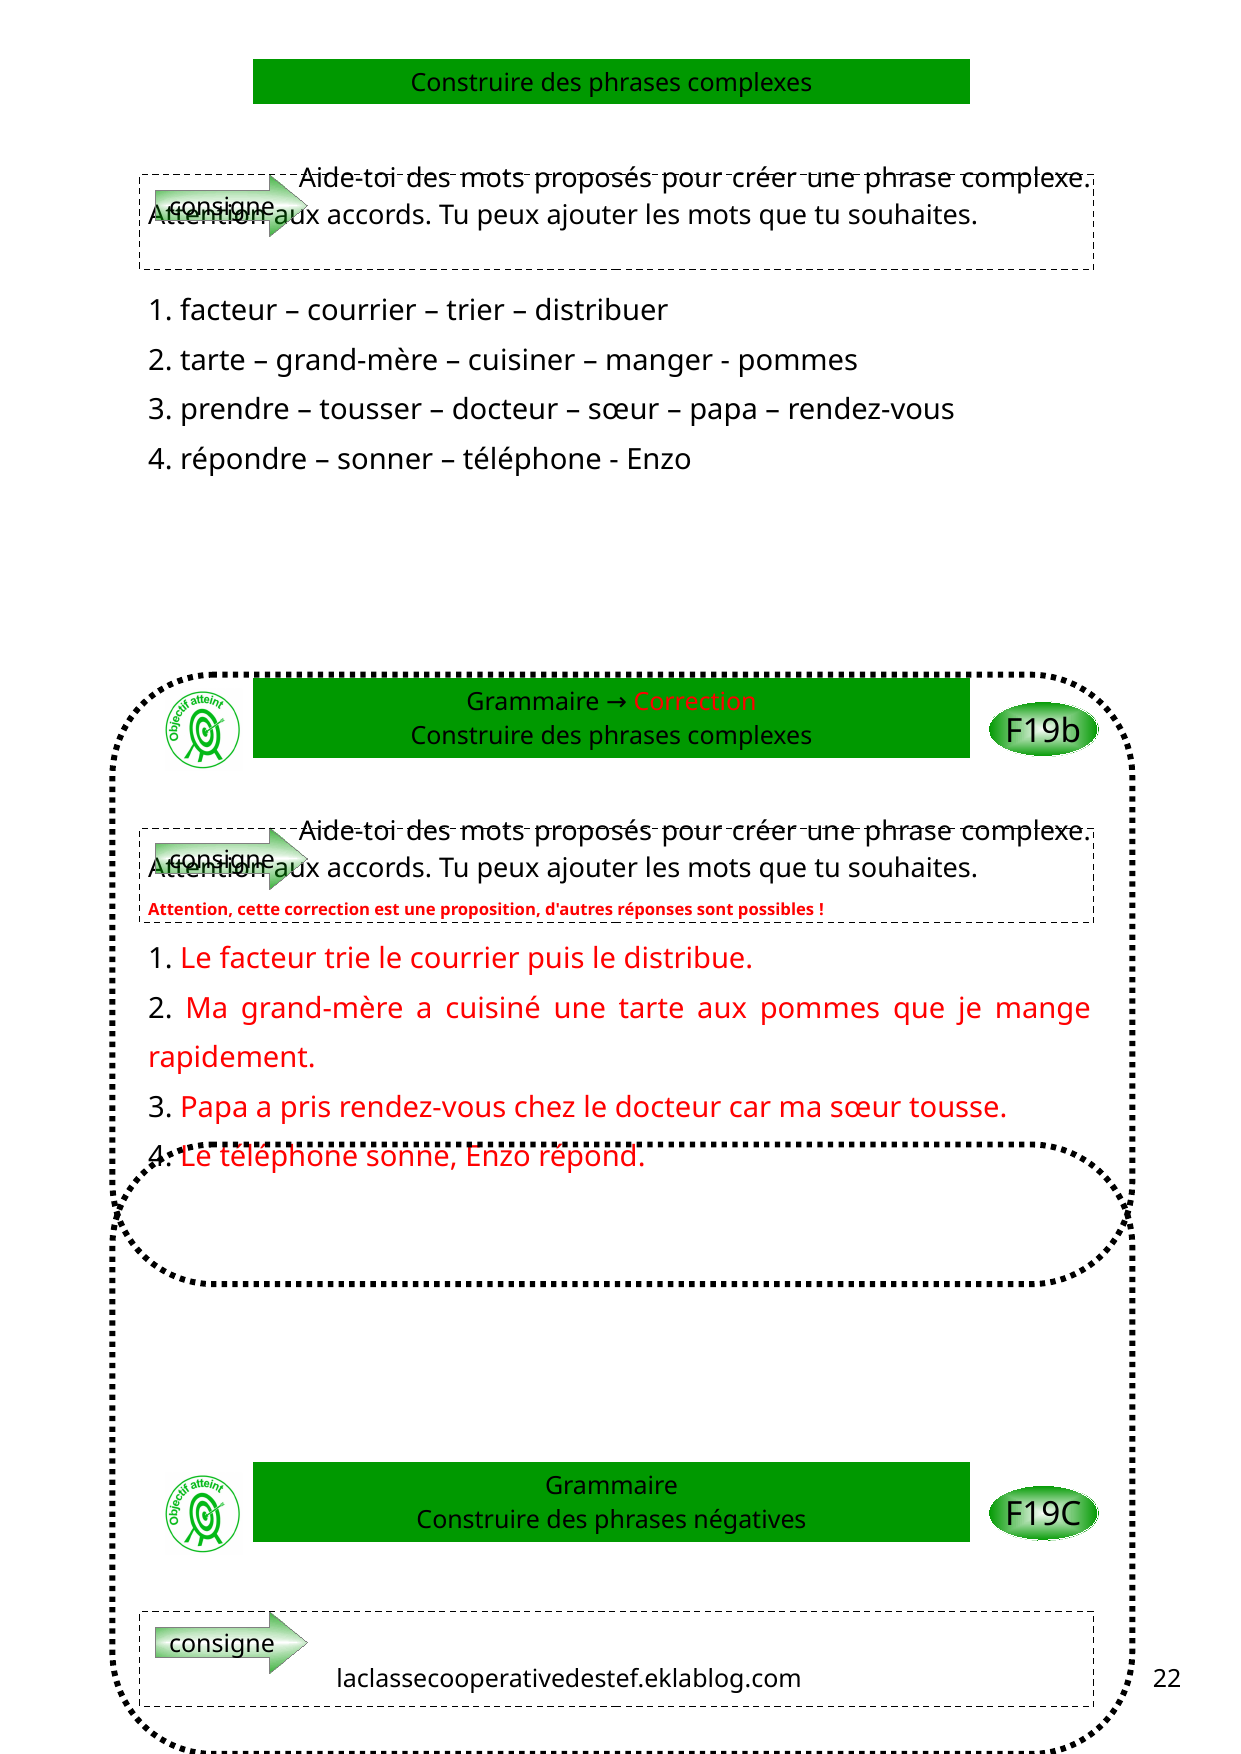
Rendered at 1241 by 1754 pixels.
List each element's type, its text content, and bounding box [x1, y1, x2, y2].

table_cell [59, 891, 101, 932]
table_cell 1. Le facteur trie le courrier puis le distribue. 2. Ma grand-mère a cuisiné une tarte aux pommes que je mange rapidement. 3. Papa a pris rendez-vous chez le docteur car ma sœur tousse. 4. Le téléphone sonne, Enzo répond. [142, 932, 1098, 1181]
table_cell [1139, 758, 1181, 803]
table_cell [1139, 105, 1181, 150]
table_header [1139, 1434, 1181, 1462]
table_header [970, 650, 1098, 678]
table_cell [101, 891, 142, 932]
table_cell [1098, 150, 1139, 238]
table_cell [253, 1542, 970, 1587]
table_cell [142, 758, 252, 803]
table_cell [59, 1181, 101, 1232]
table_cell [1139, 678, 1181, 758]
table_header [142, 1434, 252, 1462]
table_cell [1139, 150, 1181, 238]
table_cell [1139, 284, 1181, 483]
table_cell [59, 932, 101, 1181]
table_cell [243, 1473, 252, 1542]
table_cell [970, 678, 1098, 758]
table_cell [1139, 803, 1181, 891]
table_cell [101, 1462, 142, 1542]
table_cell [248, 484, 991, 535]
table_cell [59, 105, 101, 150]
table_header [59, 1434, 101, 1462]
table_cell Aide-toi des mots proposés pour créer une phrase complexe. Attention aux accords. Tu peux ajouter les mots que tu souhaites. [142, 150, 1098, 238]
table_cell [1098, 1181, 1139, 1232]
table_cell [59, 803, 101, 891]
table_cell [142, 238, 1098, 284]
table_cell [101, 284, 142, 483]
table_cell [142, 678, 252, 758]
table_cell [1098, 803, 1139, 891]
table_cell [1139, 1462, 1181, 1542]
table_cell [1139, 1542, 1181, 1587]
table_cell [1098, 932, 1139, 1181]
table_header [1098, 650, 1139, 678]
table_cell [970, 758, 1098, 803]
table_header [142, 650, 252, 678]
table_cell [59, 1462, 101, 1542]
table_cell [59, 284, 101, 483]
picture [164, 688, 243, 771]
table_cell [1098, 891, 1139, 932]
table_cell [142, 1181, 248, 1232]
table_header [101, 650, 142, 678]
table_cell Construire des phrases complexes [253, 59, 970, 104]
table_header [59, 650, 101, 678]
table_cell [1098, 758, 1139, 803]
table_cell [101, 758, 142, 803]
table_cell 1. facteur – courrier – trier – distribuer 2. tarte – grand-mère – cuisiner – manger - pommes 3. prendre – tousser – docteur – sœur – papa – rendez-vous 4. répondre – sonner – téléphone - Enzo [142, 284, 1098, 483]
table_cell [991, 1181, 1098, 1232]
table_cell [1139, 238, 1181, 284]
table_cell [970, 1462, 1098, 1542]
table_cell [1098, 678, 1139, 758]
table_cell [101, 803, 142, 891]
table_cell [101, 1181, 142, 1232]
table_cell [1139, 484, 1181, 535]
table_cell [59, 678, 101, 758]
table_cell [253, 758, 970, 803]
table_cell [1139, 932, 1181, 1181]
table_cell [1098, 105, 1139, 150]
table_cell [253, 105, 970, 150]
table_cell [1098, 238, 1139, 284]
table_cell [1139, 1181, 1181, 1232]
table_cell [101, 150, 142, 238]
table_cell [59, 484, 101, 535]
table_cell [1098, 1542, 1139, 1587]
table_cell [142, 1462, 252, 1472]
table_cell Attention, cette correction est une proposition, d'autres réponses sont possibles ! [142, 891, 1098, 932]
table_cell [59, 758, 101, 803]
table_cell [59, 1542, 101, 1587]
table_cell [101, 1542, 142, 1587]
table_cell [991, 484, 1098, 535]
table_cell [101, 105, 142, 150]
table_cell [101, 238, 142, 284]
table_cell [142, 59, 252, 104]
table_cell [101, 678, 142, 758]
table_cell [101, 59, 142, 104]
table_header [1139, 650, 1181, 678]
table_cell [970, 105, 1098, 150]
table_cell [59, 238, 101, 284]
table_header [970, 1434, 1098, 1462]
table_cell [970, 1542, 1098, 1587]
picture [164, 1472, 243, 1555]
table_cell [1139, 59, 1181, 104]
table_cell [59, 150, 101, 238]
table_cell [248, 1181, 991, 1232]
table_cell [970, 59, 1098, 104]
table_cell [178, 851, 304, 863]
table_cell Aide-toi des mots proposés pour créer une phrase complexe. Attention aux accords. Tu peux ajouter les mots que tu souhaites. [142, 803, 1098, 891]
table_cell [101, 932, 142, 1181]
table_cell [1139, 891, 1181, 932]
table_header [253, 1434, 970, 1462]
table_header [253, 650, 970, 678]
table_cell [1098, 484, 1139, 535]
table_cell [1098, 59, 1139, 104]
table_cell [1098, 284, 1139, 483]
table_cell [142, 105, 252, 150]
table_cell [101, 484, 142, 535]
table_cell Grammaire Construire des phrases négatives [253, 1462, 970, 1542]
table_cell Grammaire → Correction Construire des phrases complexes [253, 678, 970, 758]
table_cell [142, 1542, 252, 1587]
table_cell [142, 484, 248, 535]
table_cell [142, 1473, 164, 1542]
table_header [1098, 1434, 1139, 1462]
table_cell [1098, 1462, 1139, 1542]
table_cell [59, 59, 101, 104]
table_header [101, 1434, 142, 1462]
